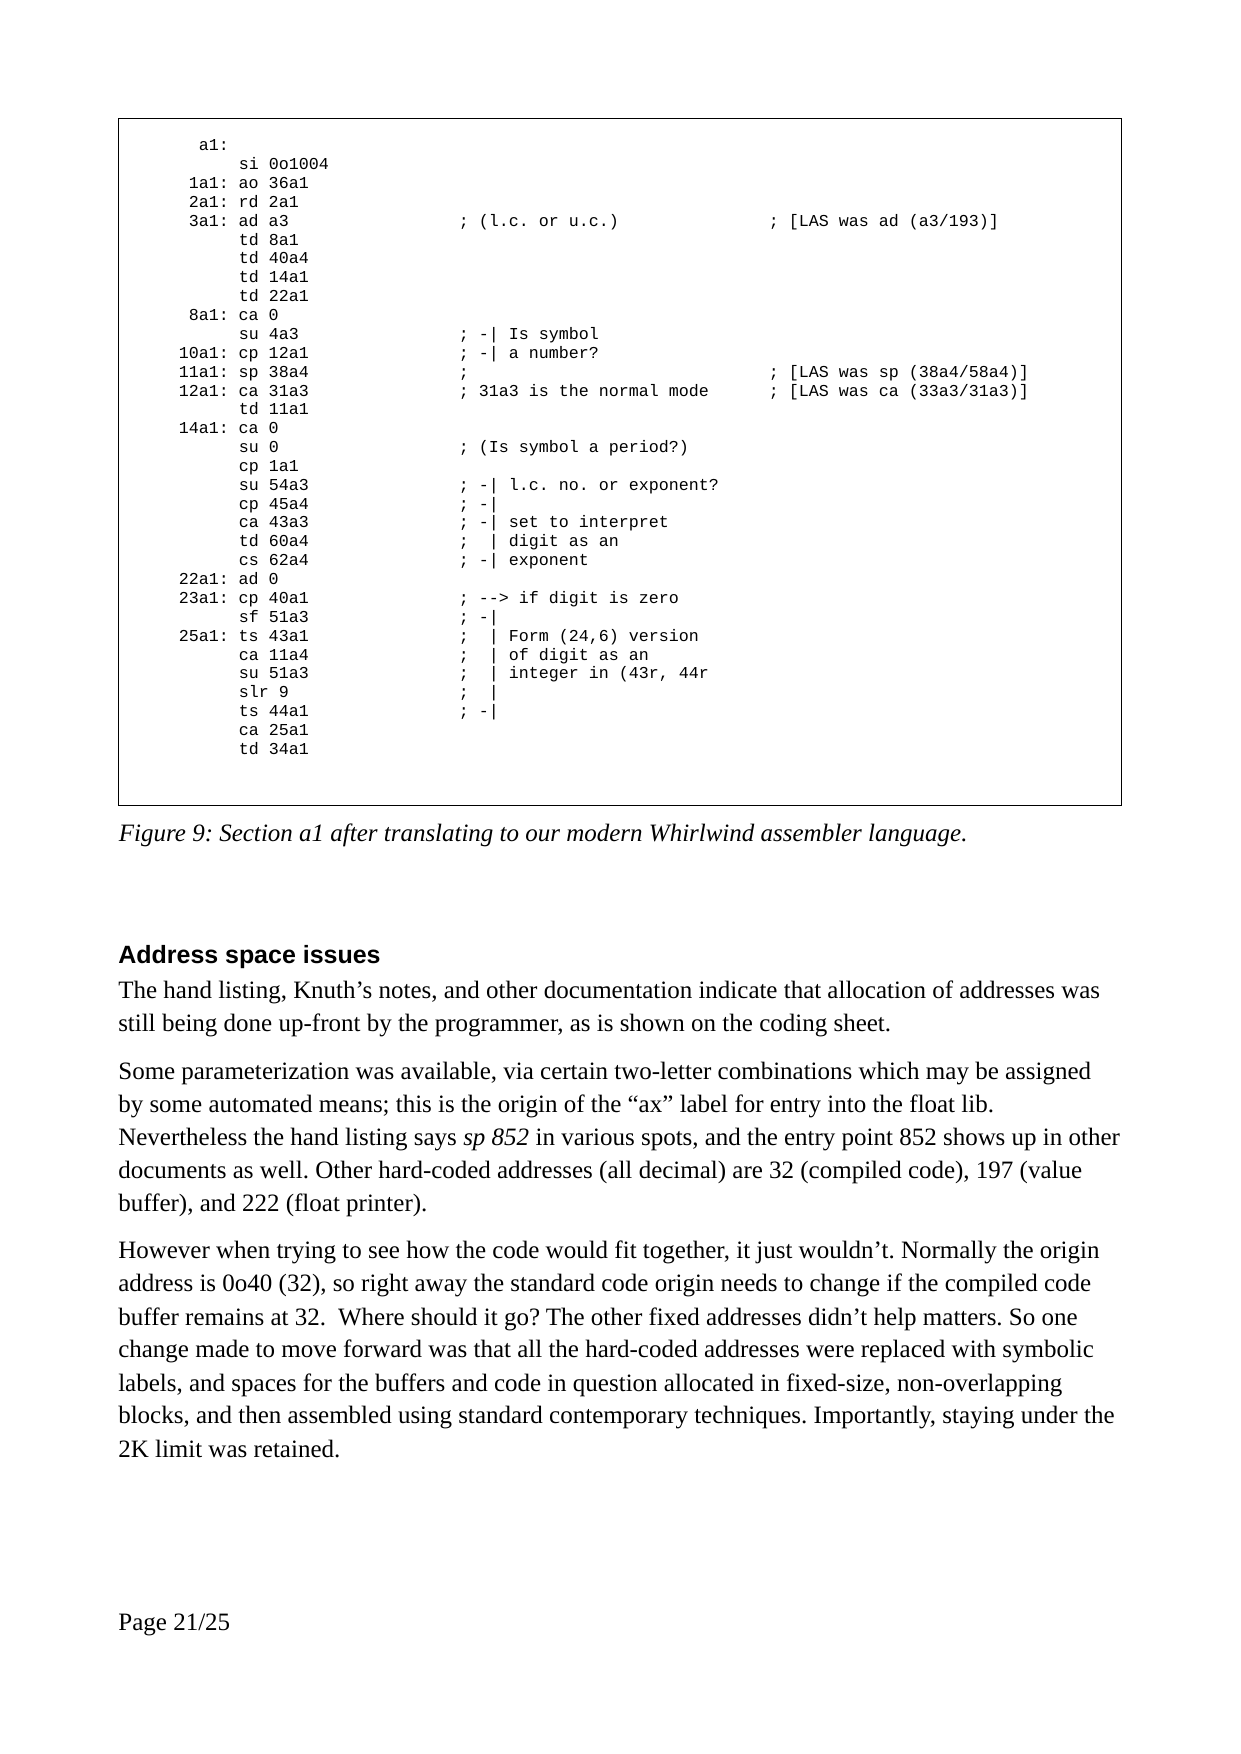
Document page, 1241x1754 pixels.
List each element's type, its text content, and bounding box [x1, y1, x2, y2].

text Figure 9: Section a1 after translating to our modern Whirlwind assembler language. [119, 131, 1121, 805]
text Some parameterization was available, via certain two-letter combinations which may be assigned by some automated means; this is the origin of the “ax” label for entry into the float lib. Nevertheless the hand listing says sp 852 in various spots, and the entry point 852 shows up in other documents as well. Other hard-coded addresses (all decimal) are 32 (compiled code), 197 (value buffer), and 222 (float printer). [118, 1056, 1122, 1217]
subtitle Address space issues [118, 940, 1122, 969]
text Figure 9: Section a1 after translating to our modern Whirlwind assembler language. [119, 806, 1122, 847]
text The hand listing, Knuth’s notes, and other documentation indicate that allocation of addresses was still being done up-front by the programmer, as is shown on the coding sheet. [118, 975, 1122, 1037]
text However when trying to see how the code would fit together, it just wouldn’t. Normally the origin address is 0o40 (32), so right away the standard code origin needs to change if the compiled code buffer remains at 32. Where should it go? The other fixed addresses didn’t help matters. So one change made to move forward was that all the hard-coded addresses were replaced with symbolic labels, and spaces for the buffers and code in question allocated in fixed-size, non-overlapping blocks, and then assembled using standard contemporary techniques. Importantly, staying under the 2K limit was retained. [118, 1236, 1122, 1462]
